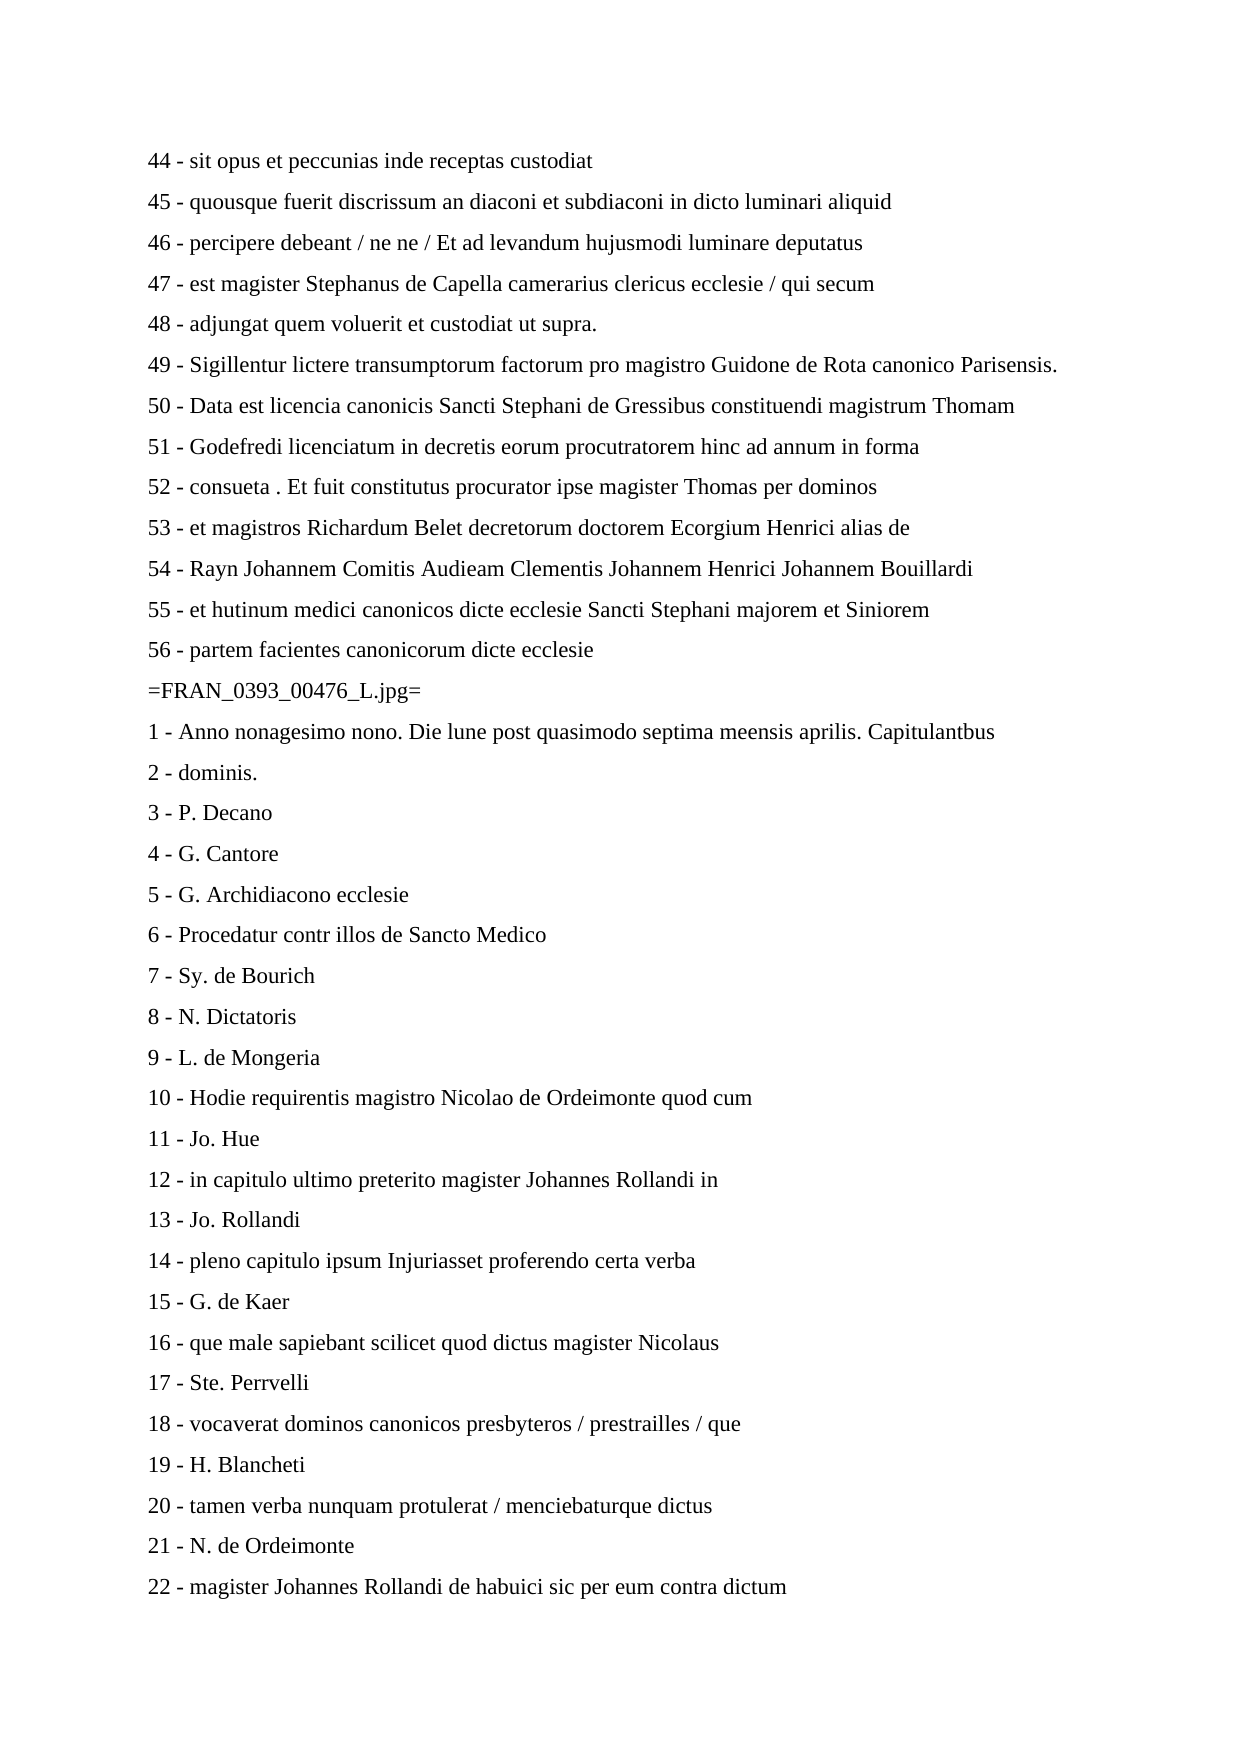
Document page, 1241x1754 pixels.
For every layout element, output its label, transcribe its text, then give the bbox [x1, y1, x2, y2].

text 44 - sit opus et peccunias inde receptas custodiat [148, 148, 1093, 174]
text 50 - Data est licencia canonicis Sancti Stephani de Gressibus constituendi magistrum Thomam [148, 392, 1093, 418]
text 48 - adjungat quem voluerit et custodiat ut supra. [148, 311, 1093, 337]
text =FRAN_0393_00476_L.jpg= [148, 677, 1093, 703]
text 7 - Sy. de Bourich [148, 962, 1093, 988]
text 46 - percipere debeant / ne ne / Et ad levandum hujusmodi luminare deputatus [148, 229, 1093, 255]
text 3 - P. Decano [148, 799, 1093, 826]
text 22 - magister Johannes Rollandi de habuici sic per eum contra dictum [148, 1573, 1093, 1599]
text 8 - N. Dictatoris [148, 1003, 1093, 1029]
text 9 - L. de Mongeria [148, 1044, 1093, 1070]
text 10 - Hodie requirentis magistro Nicolao de Ordeimonte quod cum [148, 1084, 1093, 1111]
text 6 - Procedatur contr illos de Sancto Medico [148, 921, 1093, 948]
text 47 - est magister Stephanus de Capella camerarius clericus ecclesie / qui secum [148, 270, 1093, 296]
text 13 - Jo. Rollandi [148, 1207, 1093, 1233]
text 16 - que male sapiebant scilicet quod dictus magister Nicolaus [148, 1329, 1093, 1355]
text 12 - in capitulo ultimo preterito magister Johannes Rollandi in [148, 1166, 1093, 1192]
text 49 - Sigillentur lictere transumptorum factorum pro magistro Guidone de Rota canonico Parisensis. [148, 351, 1093, 378]
text 55 - et hutinum medici canonicos dicte ecclesie Sancti Stephani majorem et Siniorem [148, 596, 1093, 622]
text 53 - et magistros Richardum Belet decretorum doctorem Ecorgium Henrici alias de [148, 514, 1093, 541]
text 45 - quousque fuerit discrissum an diaconi et subdiaconi in dicto luminari aliquid [148, 188, 1093, 215]
text 17 - Ste. Perrvelli [148, 1369, 1093, 1396]
text 18 - vocaverat dominos canonicos presbyteros / prestrailles / que [148, 1410, 1093, 1437]
text 5 - G. Archidiacono ecclesie [148, 881, 1093, 907]
text 54 - Rayn Johannem Comitis Audieam Clementis Johannem Henrici Johannem Bouillardi [148, 555, 1093, 581]
text 14 - pleno capitulo ipsum Injuriasset proferendo certa verba [148, 1247, 1093, 1274]
text 1 - Anno nonagesimo nono. Die lune post quasimodo septima meensis aprilis. Capitulantbus [148, 718, 1093, 744]
text 56 - partem facientes canonicorum dicte ecclesie [148, 636, 1093, 663]
text 20 - tamen verba nunquam protulerat / menciebaturque dictus [148, 1492, 1093, 1518]
text 11 - Jo. Hue [148, 1125, 1093, 1151]
text 2 - dominis. [148, 758, 1093, 785]
text 21 - N. de Ordeimonte [148, 1532, 1093, 1559]
text 52 - consueta . Et fuit constitutus procurator ipse magister Thomas per dominos [148, 473, 1093, 500]
text 19 - H. Blancheti [148, 1451, 1093, 1477]
text 4 - G. Cantore [148, 840, 1093, 866]
text 51 - Godefredi licenciatum in decretis eorum procutratorem hinc ad annum in forma [148, 433, 1093, 459]
text 15 - G. de Kaer [148, 1288, 1093, 1314]
